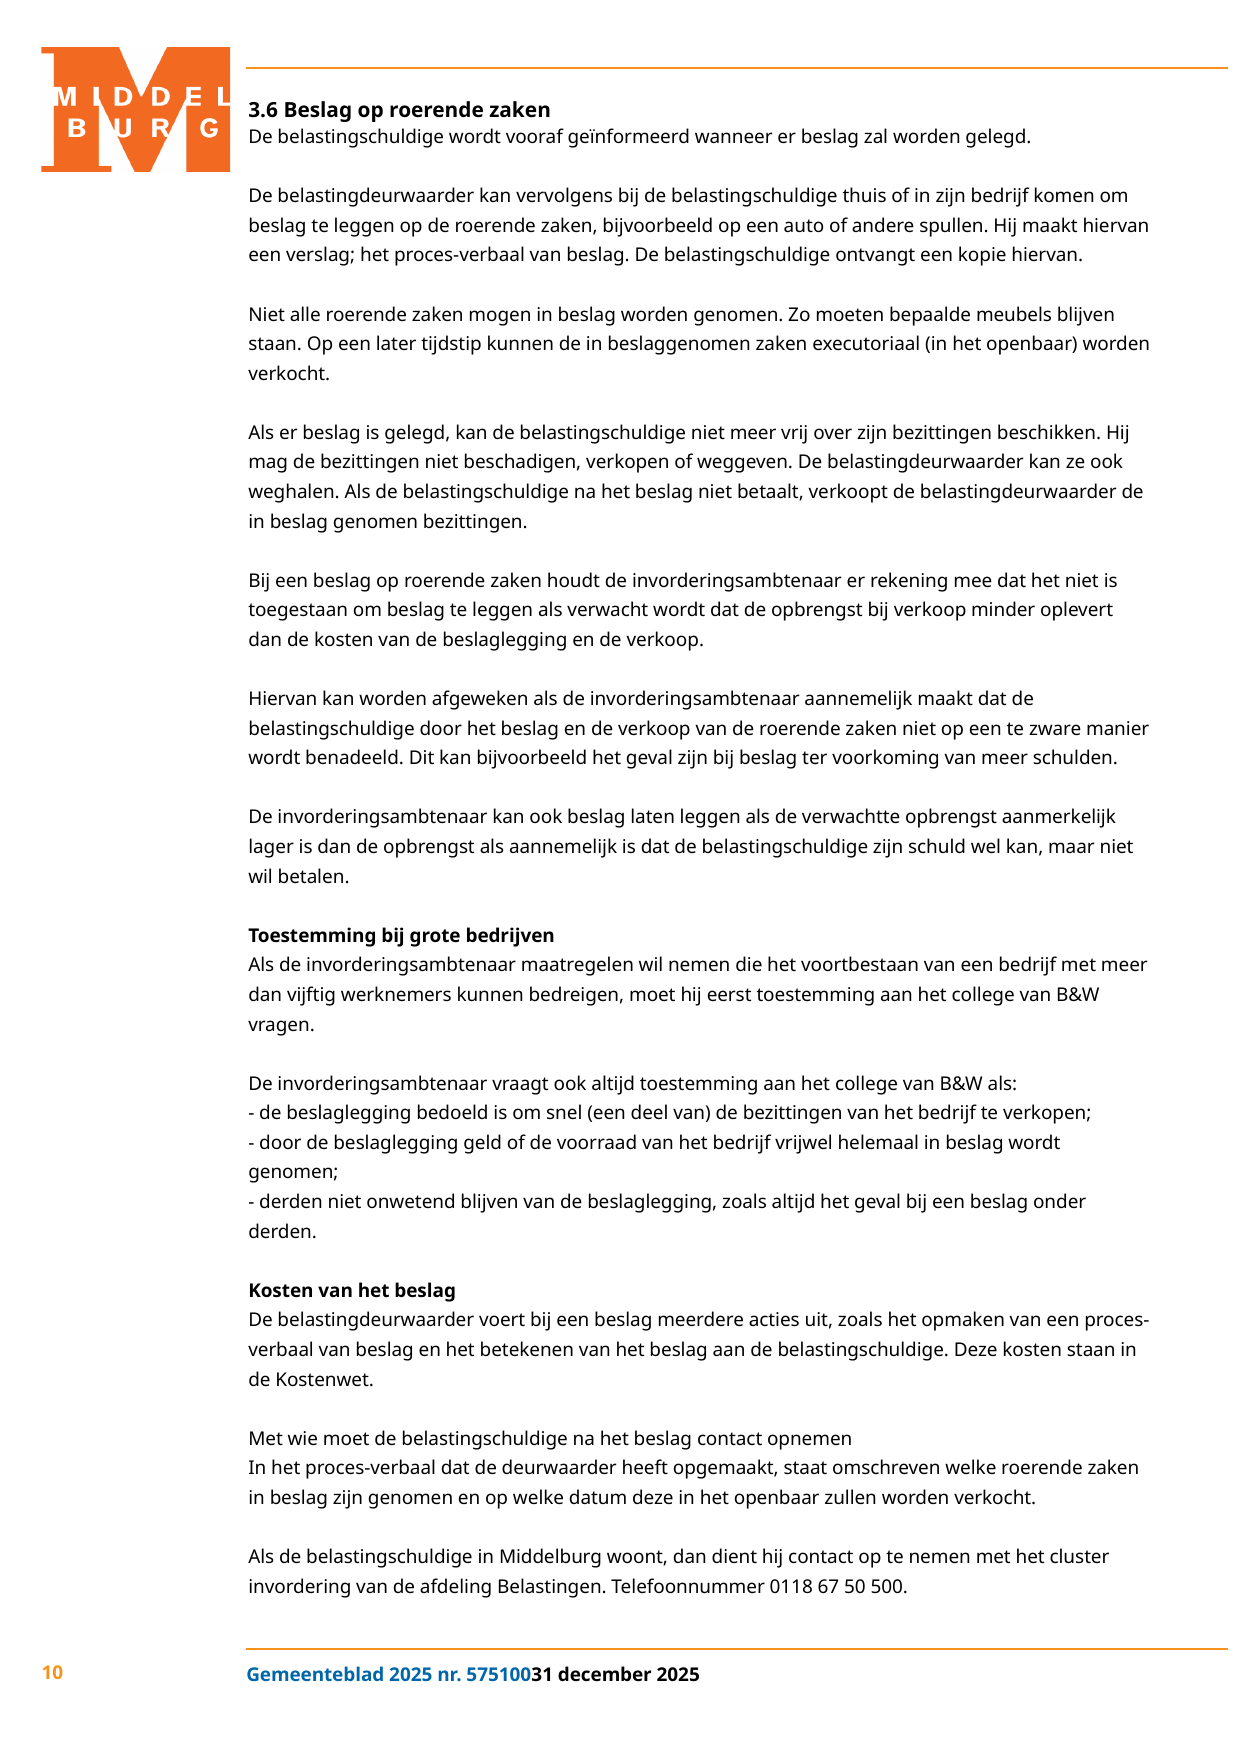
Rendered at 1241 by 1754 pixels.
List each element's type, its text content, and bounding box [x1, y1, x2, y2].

text - door de beslaglegging geld of de voorraad van het bedrijf vrijwel helemaal in beslag wordt genomen; [248, 1129, 1152, 1184]
text 3.6 Beslag op roerende zaken [248, 95, 1152, 123]
text De belastingdeurwaarder kan vervolgens bij de belastingschuldige thuis of in zijn bedrijf komen om beslag te leggen op de roerende zaken, bijvoorbeeld op een auto of andere spullen. Hij maakt hiervan een verslag; het proces-verbaal van beslag. De belastingschuldige ontvangt een kopie hiervan. [248, 182, 1152, 267]
text Bij een beslag op roerende zaken houdt de invorderingsambtenaar er rekening mee dat het niet is toegestaan om beslag te leggen als verwacht wordt dat de opbrengst bij verkoop minder oplevert dan de kosten van de beslaglegging en de verkoop. [248, 567, 1152, 652]
text Als er beslag is gelegd, kan de belastingschuldige niet meer vrij over zijn bezittingen beschikken. Hij mag de bezittingen niet beschadigen, verkopen of weggeven. De belastingdeurwaarder kan ze ook weghalen. Als de belastingschuldige na het beslag niet betaalt, verkoopt de belastingdeurwaarder de in beslag genomen bezittingen. [248, 419, 1152, 533]
text Niet alle roerende zaken mogen in beslag worden genomen. Zo moeten bepaalde meubels blijven staan. Op een later tijdstip kunnen de in beslaggenomen zaken executoriaal (in het openbaar) worden verkocht. [248, 301, 1152, 386]
picture [41, 47, 231, 172]
text De belastingschuldige wordt vooraf geïnformeerd wanneer er beslag zal worden gelegd. [248, 123, 1152, 149]
text Toestemming bij grote bedrijven [248, 922, 1152, 948]
text De invorderingsambtenaar kan ook beslag laten leggen als de verwachtte opbrengst aanmerkelijk lager is dan de opbrengst als aannemelijk is dat de belastingschuldige zijn schuld wel kan, maar niet wil betalen. [248, 804, 1152, 888]
text Als de invorderingsambtenaar maatregelen wil nemen die het voortbestaan van een bedrijf met meer dan vijftig werknemers kunnen bedreigen, moet hij eerst toestemming aan het college van B&W vragen. [248, 952, 1152, 1036]
text - derden niet onwetend blijven van de beslaglegging, zoals altijd het geval bij een beslag onder derden. [248, 1188, 1152, 1243]
text Kosten van het beslag [248, 1277, 1152, 1303]
text In het proces-verbaal dat de deurwaarder heeft opgemaakt, staat omschreven welke roerende zaken in beslag zijn genomen en op welke datum deze in het openbaar zullen worden verkocht. [248, 1454, 1152, 1510]
text - de beslaglegging bedoeld is om snel (een deel van) de bezittingen van het bedrijf te verkopen; [248, 1099, 1152, 1125]
text Als de belastingschuldige in Middelburg woont, dan dient hij contact op te nemen met het cluster invordering van de afdeling Belastingen. Telefoonnummer 0118 67 50 500. [248, 1543, 1152, 1598]
text De invorderingsambtenaar vraagt ook altijd toestemming aan het college van B&W als: [248, 1070, 1152, 1096]
text Hiervan kan worden afgeweken als de invorderingsambtenaar aannemelijk maakt dat de belastingschuldige door het beslag en de verkoop van de roerende zaken niet op een te zware manier wordt benadeeld. Dit kan bijvoorbeeld het geval zijn bij beslag ter voorkoming van meer schulden. [248, 685, 1152, 770]
text De belastingdeurwaarder voert bij een beslag meerdere acties uit, zoals het opmaken van een proces-verbaal van beslag en het betekenen van het beslag aan de belastingschuldige. Deze kosten staan in de Kostenwet. [248, 1307, 1152, 1391]
text Met wie moet de belastingschuldige na het beslag contact opnemen [248, 1425, 1152, 1451]
